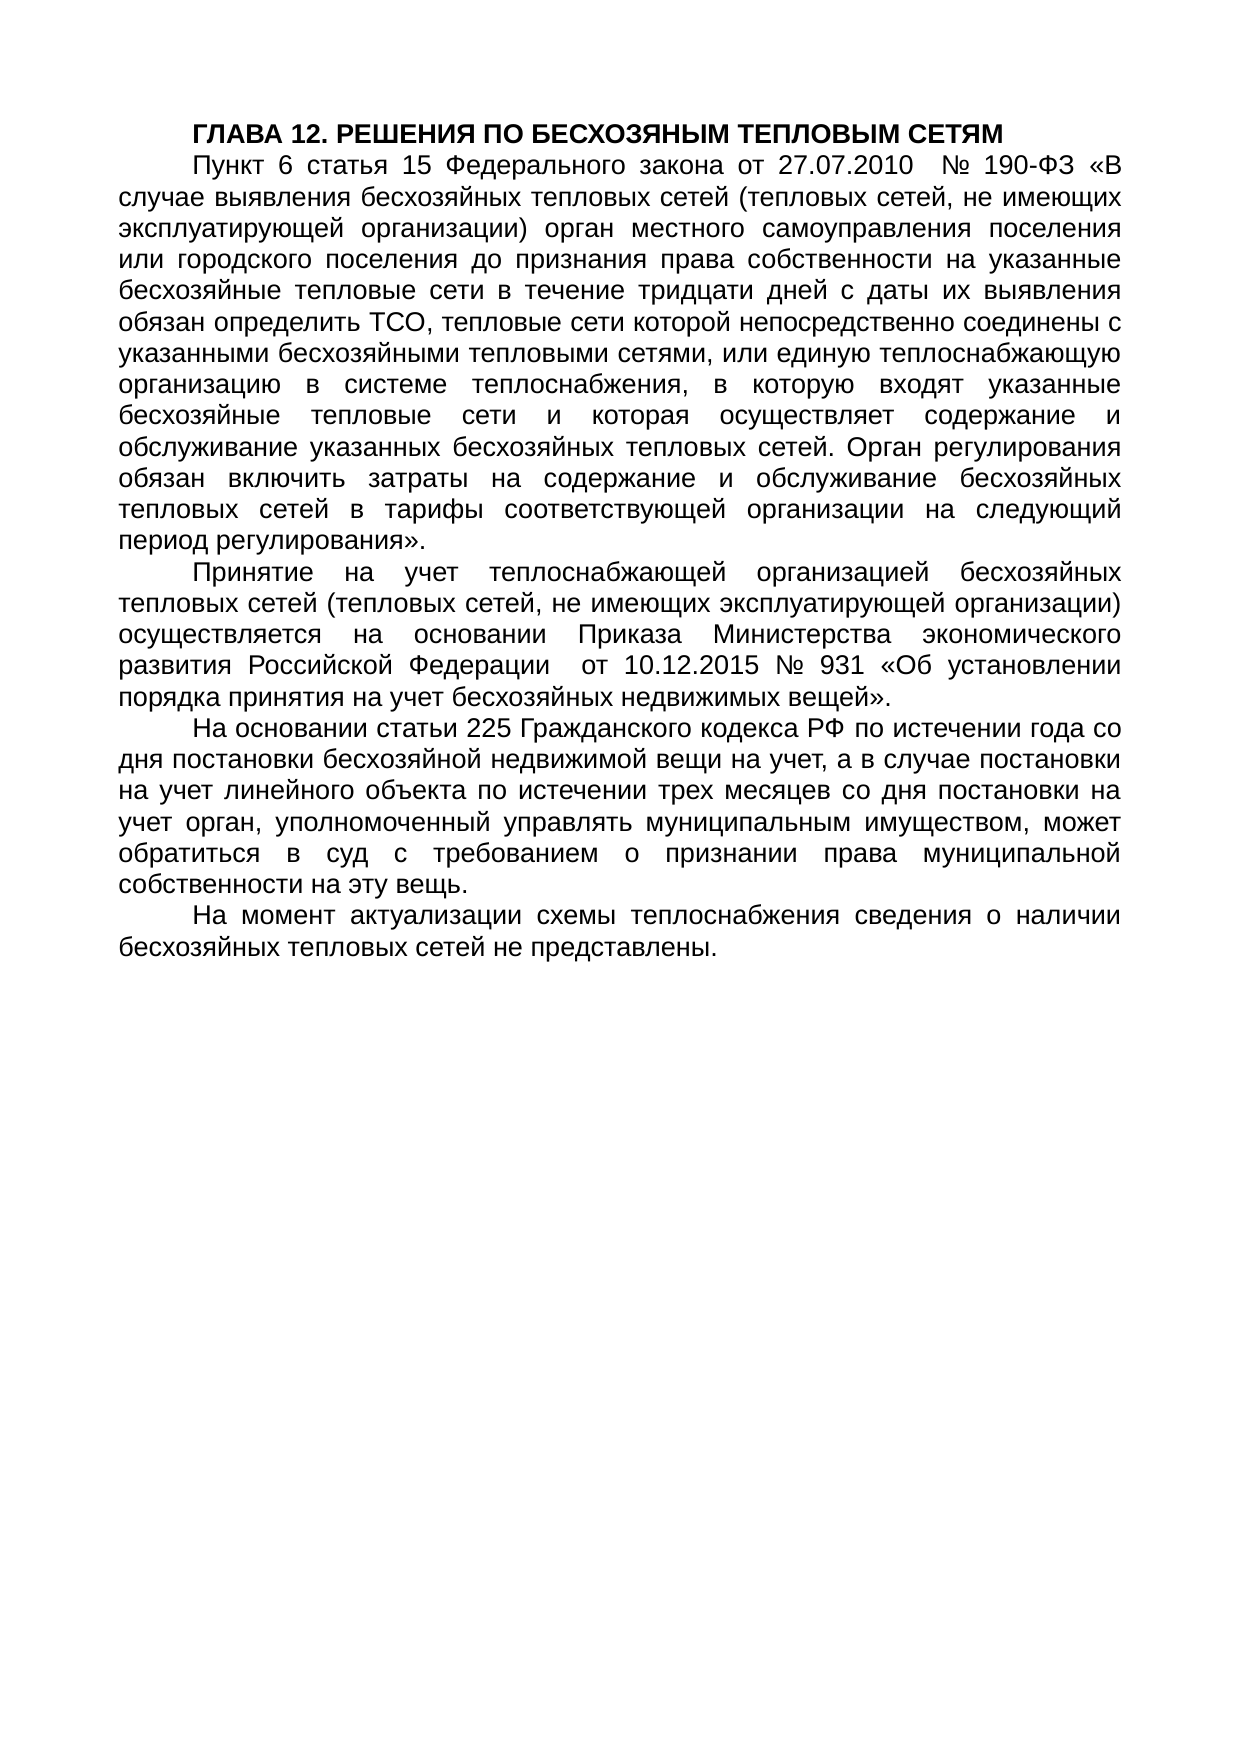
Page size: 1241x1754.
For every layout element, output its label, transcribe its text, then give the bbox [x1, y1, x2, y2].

subtitle ГЛАВА 12. РЕШЕНИЯ ПО БЕСХОЗЯНЫМ ТЕПЛОВЫМ СЕТЯМ [118, 118, 1122, 149]
text На момент актуализации схемы теплоснабжения сведения о наличии бесхозяйных тепловых сетей не представлены. [118, 899, 1122, 962]
list Принятие на учет теплоснабжающей организацией бесхозяйных тепловых сетей (тепловых сетей, не имеющих эксплуатирующей организации) осуществляется на основании Приказа Министерства экономического развития Российской Федерации от 10.12.2015 № 931 «Об установлении порядка принятия на учет бесхозяйных недвижимых вещей». [118, 556, 1122, 712]
list На основании статьи 225 Гражданского кодекса РФ по истечении года со дня постановки бесхозяйной недвижимой вещи на учет, а в случае постановки на учет линейного объекта по истечении трех месяцев со дня постановки на учет орган, уполномоченный управлять муниципальным имуществом, может обратиться в суд с требованием о признании права муниципальной собственности на эту вещь. [118, 712, 1122, 899]
list Пункт 6 статья 15 Федерального закона от 27.07.2010 № 190-ФЗ «В случае выявления бесхозяйных тепловых сетей (тепловых сетей, не имеющих эксплуатирующей организации) орган местного самоуправления поселения или городского поселения до признания права собственности на указанные бесхозяйные тепловые сети в течение тридцати дней с даты их выявления обязан определить ТСО, тепловые сети которой непосредственно соединены с указанными бесхозяйными тепловыми сетями, или единую теплоснабжающую организацию в системе теплоснабжения, в которую входят указанные бесхозяйные тепловые сети и которая осуществляет содержание и обслуживание указанных бесхозяйных тепловых сетей. Орган регулирования обязан включить затраты на содержание и обслуживание бесхозяйных тепловых сетей в тарифы соответствующей организации на следующий период регулирования». [118, 149, 1122, 556]
